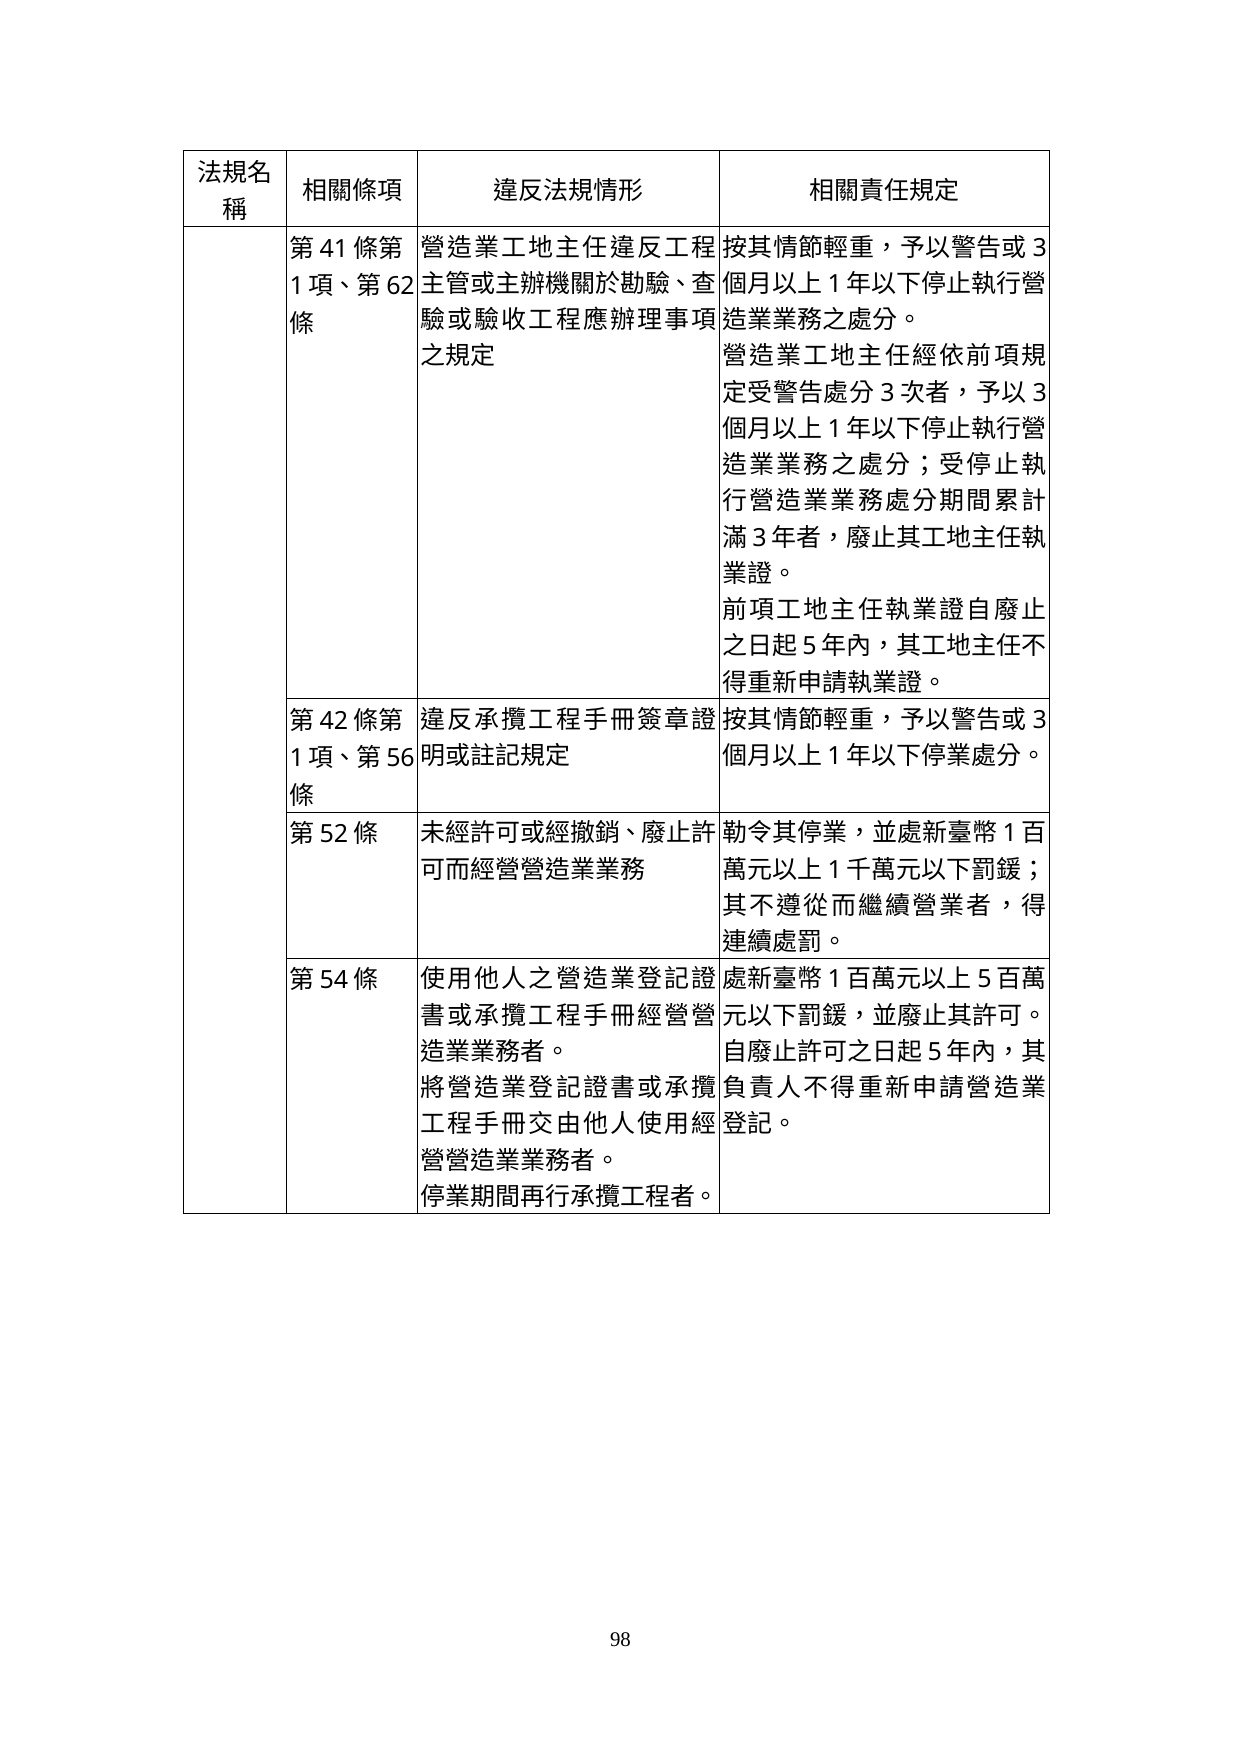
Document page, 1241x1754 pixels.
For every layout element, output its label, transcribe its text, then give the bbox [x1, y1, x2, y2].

table_header 法規名稱 [184, 151, 286, 226]
table_header 相關責任規定 [720, 151, 1049, 226]
table_cell 違反承攬工程手冊簽章證明或註記規定 [418, 699, 719, 812]
table_cell 使用他人之營造業登記證書或承攬工程手冊經營營造業業務者。 將營造業登記證書或承攬工程手冊交由他人使用經營營造業業務者。 停業期間再行承攬工程者。 [418, 959, 719, 1213]
table_header 違反法規情形 [418, 151, 719, 226]
table_cell 營造業工地主任違反工程主管或主辦機關於勘驗、查驗或驗收工程應辦理事項之規定 [418, 227, 719, 698]
table_cell 按其情節輕重，予以警告或3個月以上1年以下停止執行營造業業務之處分。 營造業工地主任經依前項規定受警告處分3次者，予以3個月以上1年以下停止執行營造業業務之處分；受停止執行營造業業務處分期間累計滿3年者，廢止其工地主任執業證。 前項工地主任執業證自廢止之日起5年內，其工地主任不得重新申請執業證。 [720, 227, 1049, 698]
table_cell 處新臺幣1百萬元以上5百萬元以下罰鍰，並廢止其許可。 自廢止許可之日起5年內，其負責人不得重新申請營造業登記。 [720, 959, 1049, 1213]
table_cell 按其情節輕重，予以警告或3個月以上1年以下停業處分。 [720, 699, 1049, 812]
table_cell 第54條 [287, 959, 417, 1213]
table_header 相關條項 [287, 151, 417, 226]
table_cell [184, 227, 286, 1213]
table_cell 第42條第1項、第56條 [287, 699, 417, 812]
table_cell 未經許可或經撤銷、廢止許可而經營營造業業務 [418, 813, 719, 958]
table_cell 第41條第1項、第62條 [287, 227, 417, 698]
table_cell 第52條 [287, 813, 417, 958]
table_cell 勒令其停業，並處新臺幣1百萬元以上1千萬元以下罰鍰；其不遵從而繼續營業者，得連續處罰。 [720, 813, 1049, 958]
